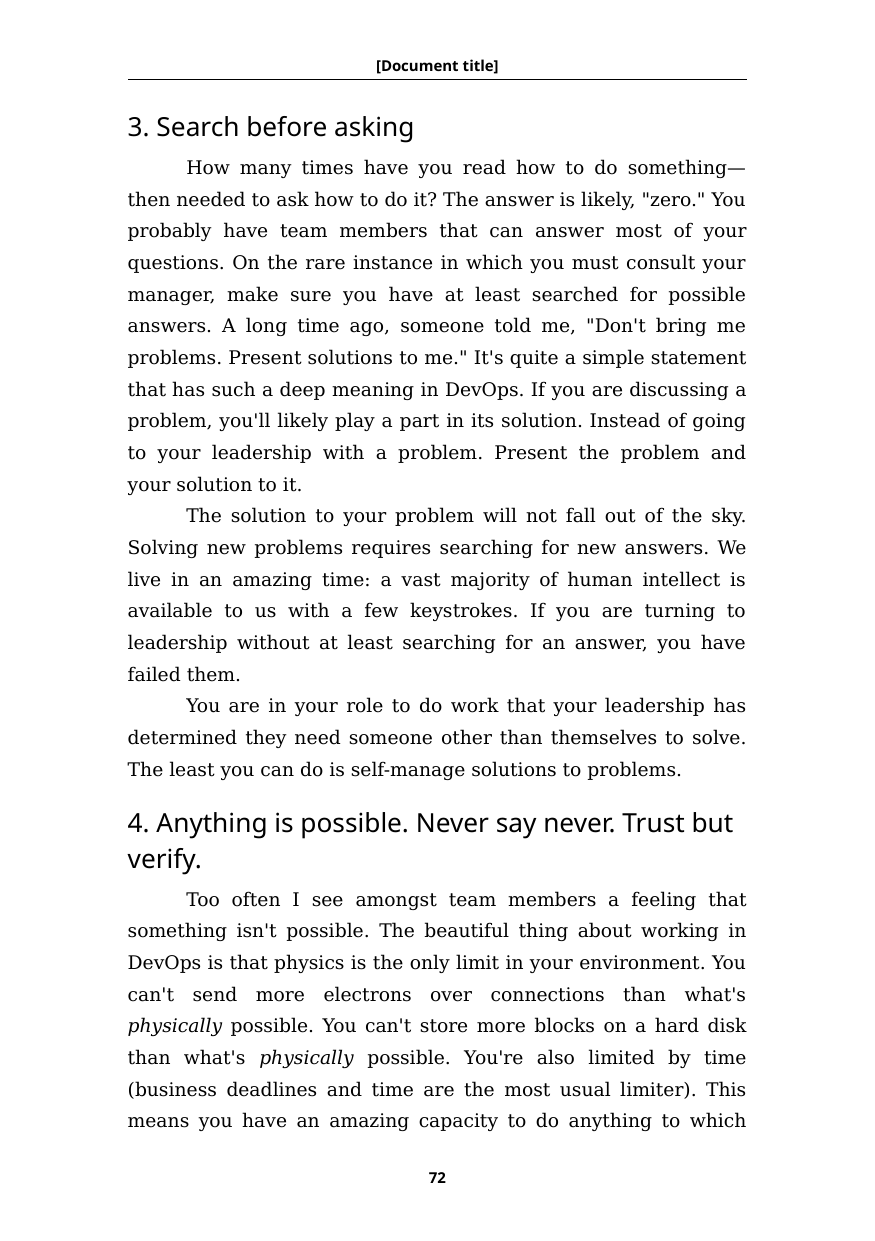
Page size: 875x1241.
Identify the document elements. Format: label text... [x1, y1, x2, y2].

text You are in your role to do work that your leadership has determined they need someone other than themselves to solve. The least you can do is self-manage solutions to problems. [127, 695, 747, 781]
subtitle 3. Search before asking [127, 109, 747, 144]
text The solution to your problem will not fall out of the sky. Solving new problems requires searching for new answers. We live in an amazing time: a vast majority of human intellect is available to us with a few keystrokes. If you are turning to leadership without at least searching for an answer, you have failed them. [127, 505, 747, 686]
text Too often I see amongst team members a feeling that something isn't possible. The beautiful thing about working in DevOps is that physics is the only limit in your environment. You can't send more electrons over connections than what's physically possible. You can't store more blocks on a hard disk than what's physically possible. You're also limited by time (business deadlines and time are the most usual limiter). This means you have an amazing capacity to do anything to which [127, 889, 747, 1132]
subtitle 4. Anything is possible. Never say never. Trust but verify. [127, 805, 747, 876]
text How many times have you read how to do something—then needed to ask how to do it? The answer is likely, "zero." You probably have team members that can answer most of your questions. On the rare instance in which you must consult your manager, make sure you have at least searched for possible answers. A long time ago, someone told me, "Don't bring me problems. Present solutions to me." It's quite a simple statement that has such a deep meaning in DevOps. If you are discussing a problem, you'll likely play a part in its solution. Instead of going to your leadership with a problem. Present the problem and your solution to it. [127, 157, 747, 496]
